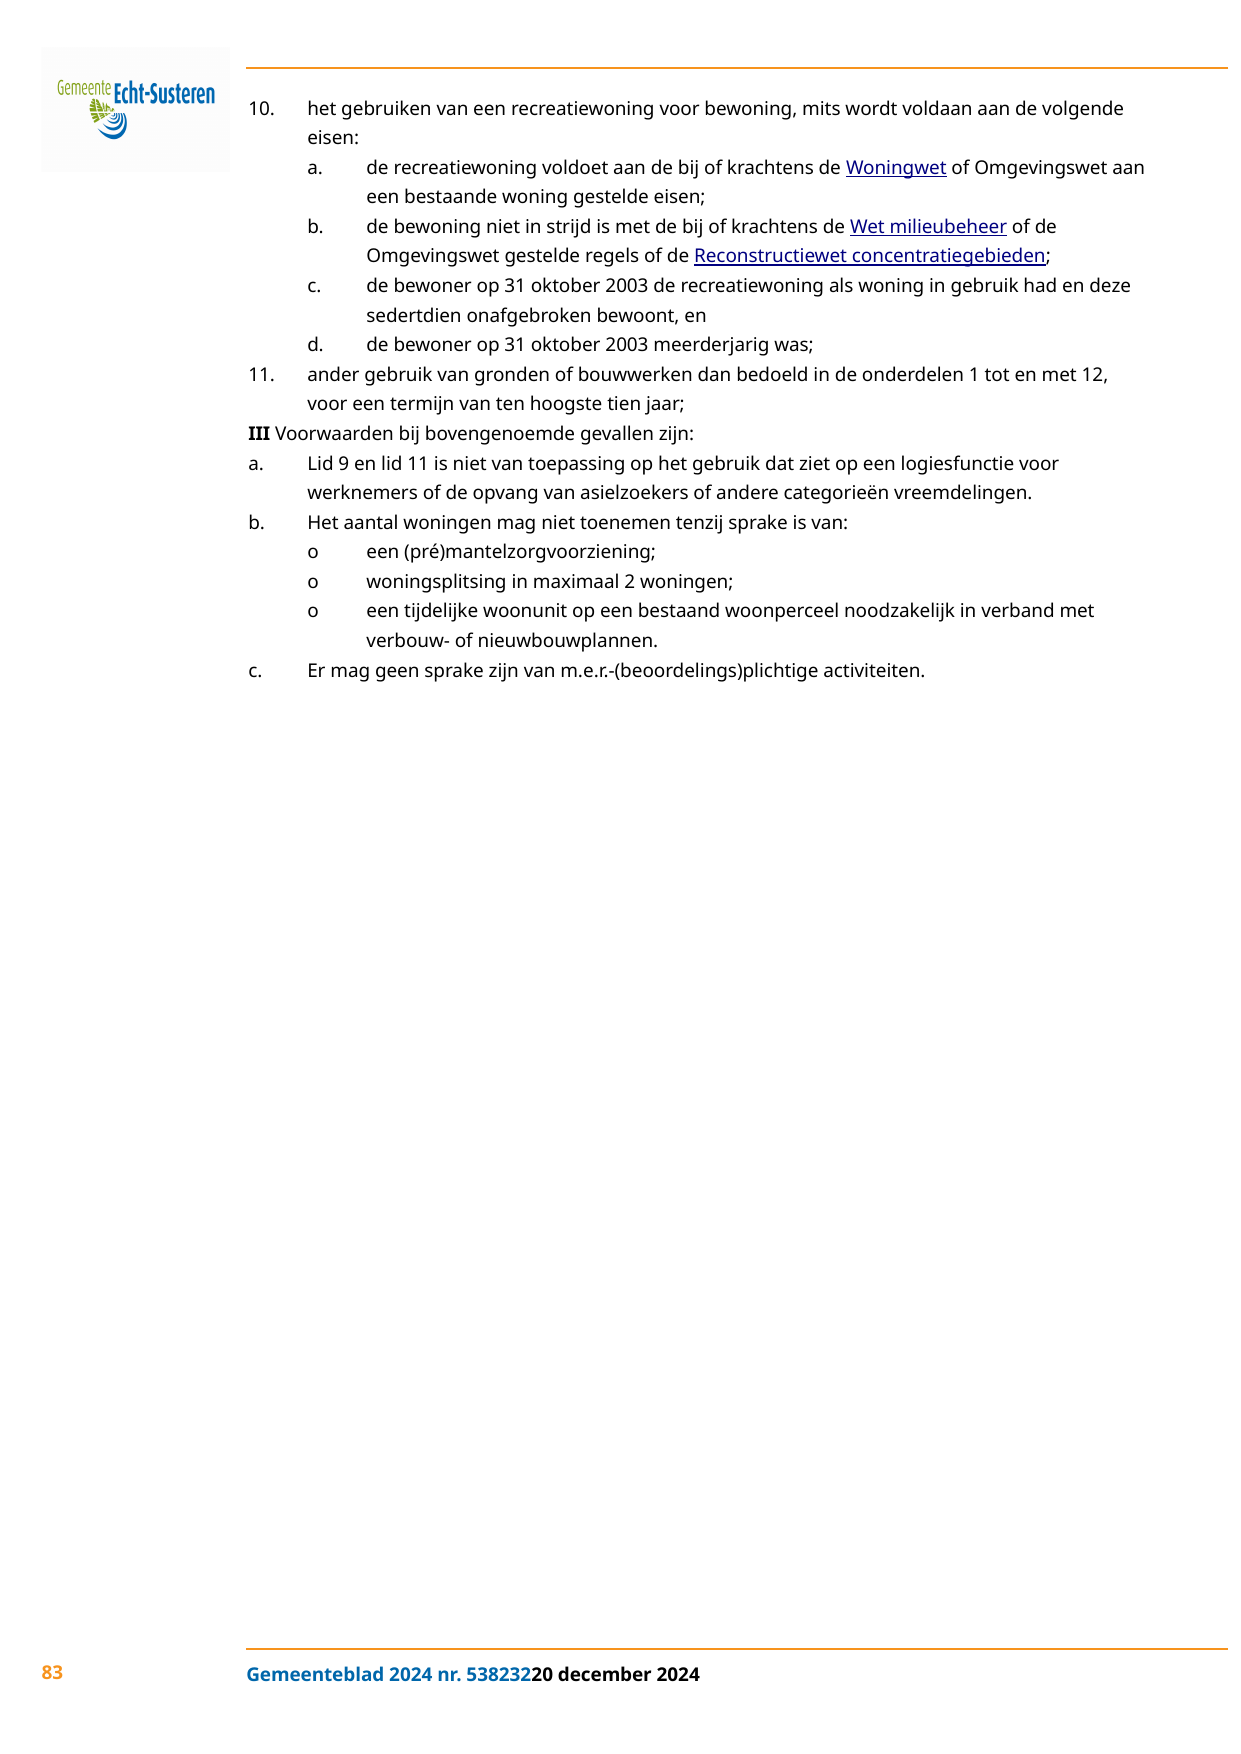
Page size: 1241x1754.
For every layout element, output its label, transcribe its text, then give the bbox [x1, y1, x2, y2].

list een (pré)mantelzorgvoorziening; [307, 538, 1152, 564]
list het gebruiken van een recreatiewoning voor bewoning, mits wordt voldaan aan de volgende eisen: [248, 95, 1152, 150]
list ander gebruik van gronden of bouwwerken dan bedoeld in de onderdelen 1 tot en met 12, voor een termijn van ten hoogste tien jaar; [248, 361, 1152, 416]
list Het aantal woningen mag niet toenemen tenzij sprake is van: [248, 509, 1152, 535]
text III Voorwaarden bij bovengenoemde gevallen zijn: [248, 420, 1152, 446]
list de bewoning niet in strijd is met de bij of krachtens de Wet milieubeheer of de Omgevingswet gestelde regels of de Reconstructiewet concentratiegebieden; [307, 213, 1152, 268]
list Er mag geen sprake zijn van m.e.r.-(beoordelings)plichtige activiteiten. [248, 657, 1152, 683]
list Lid 9 en lid 11 is niet van toepassing op het gebruik dat ziet op een logiesfunctie voor werknemers of de opvang van asielzoekers of andere categorieën vreemdelingen. [248, 450, 1152, 505]
list de bewoner op 31 oktober 2003 meerderjarig was; [307, 331, 1152, 357]
picture [41, 47, 231, 172]
list de bewoner op 31 oktober 2003 de recreatiewoning als woning in gebruik had en deze sedertdien onafgebroken bewoont, en [307, 272, 1152, 328]
list de recreatiewoning voldoet aan de bij of krachtens de Woningwet of Omgevingswet aan een bestaande woning gestelde eisen; [307, 154, 1152, 209]
list een tijdelijke woonunit op een bestaand woonperceel noodzakelijk in verband met verbouw- of nieuwbouwplannen. [307, 598, 1152, 653]
list woningsplitsing in maximaal 2 woningen; [307, 568, 1152, 594]
